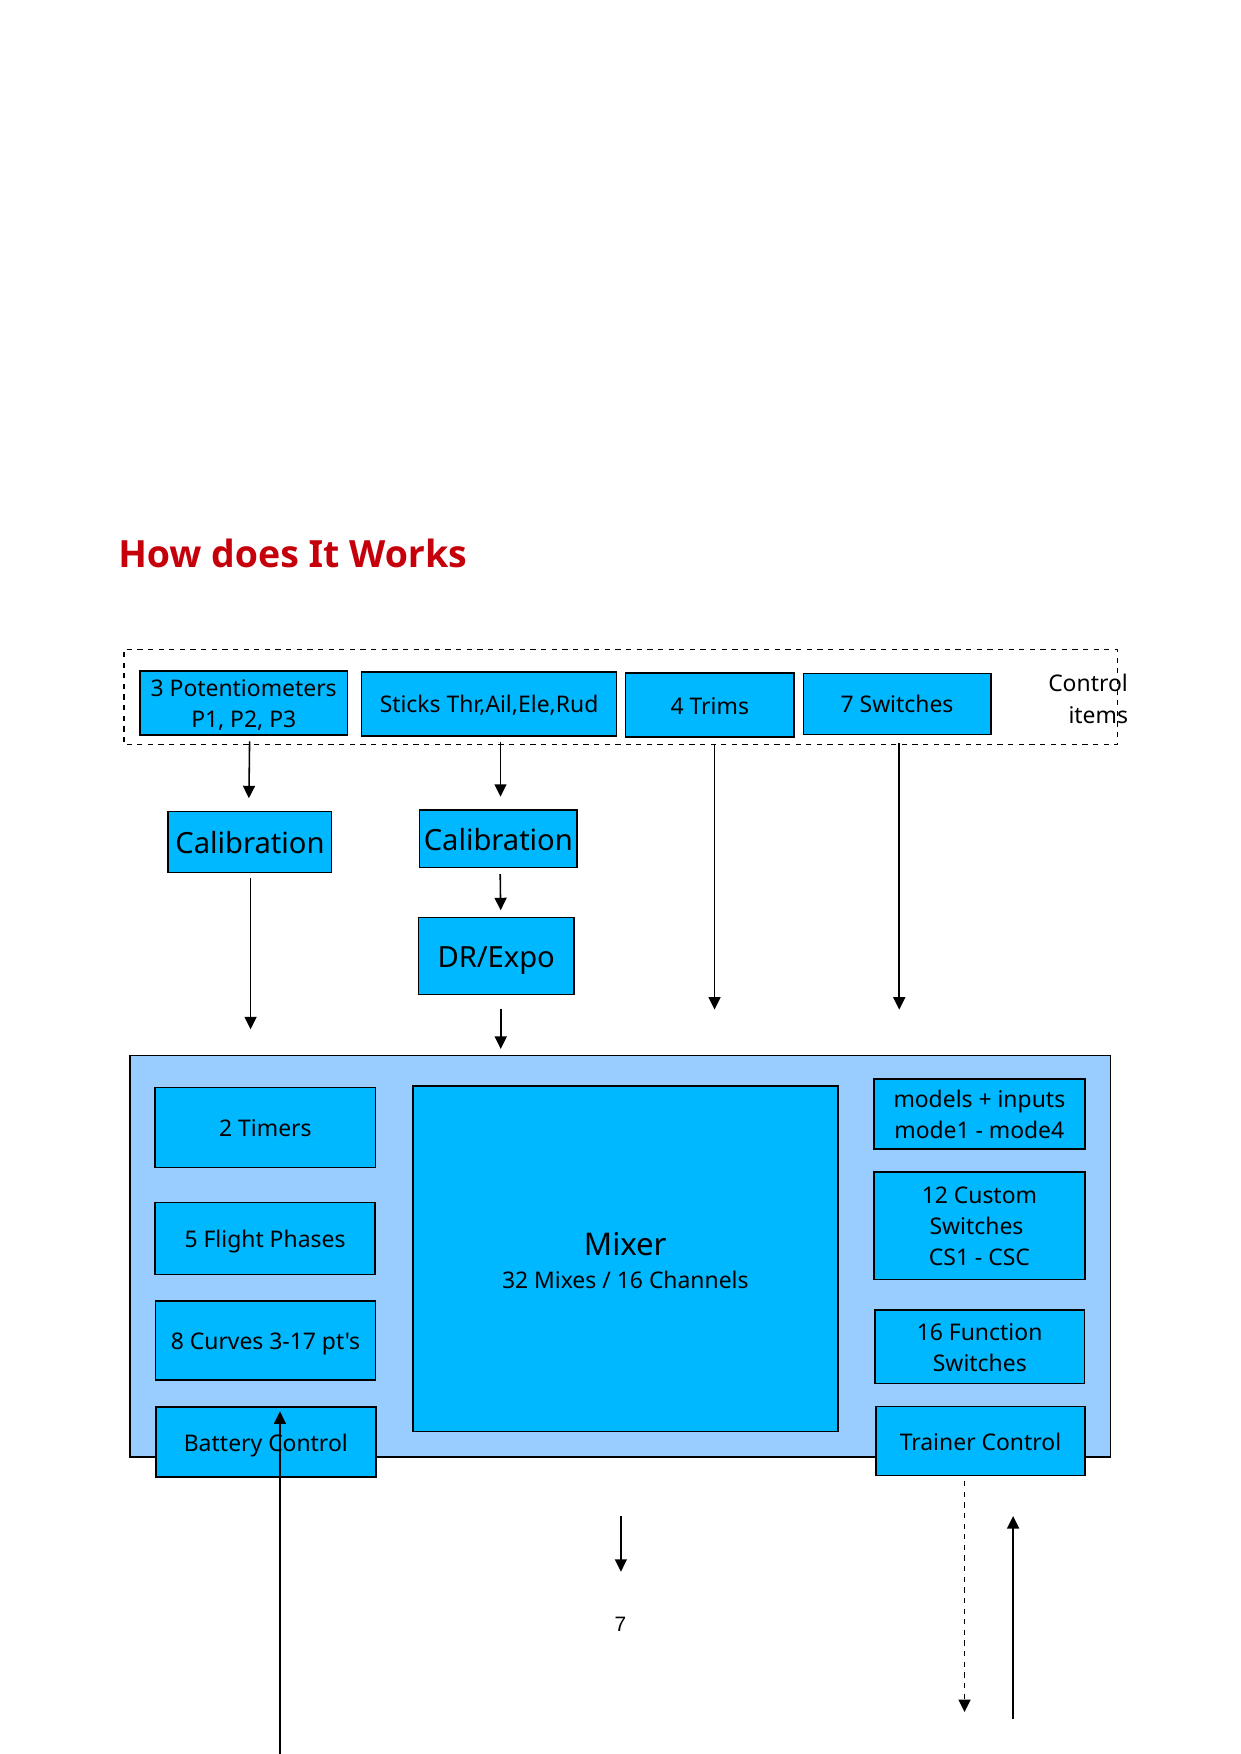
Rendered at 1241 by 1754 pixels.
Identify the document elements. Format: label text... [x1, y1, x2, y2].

subtitle How does It Works [118, 527, 1122, 578]
